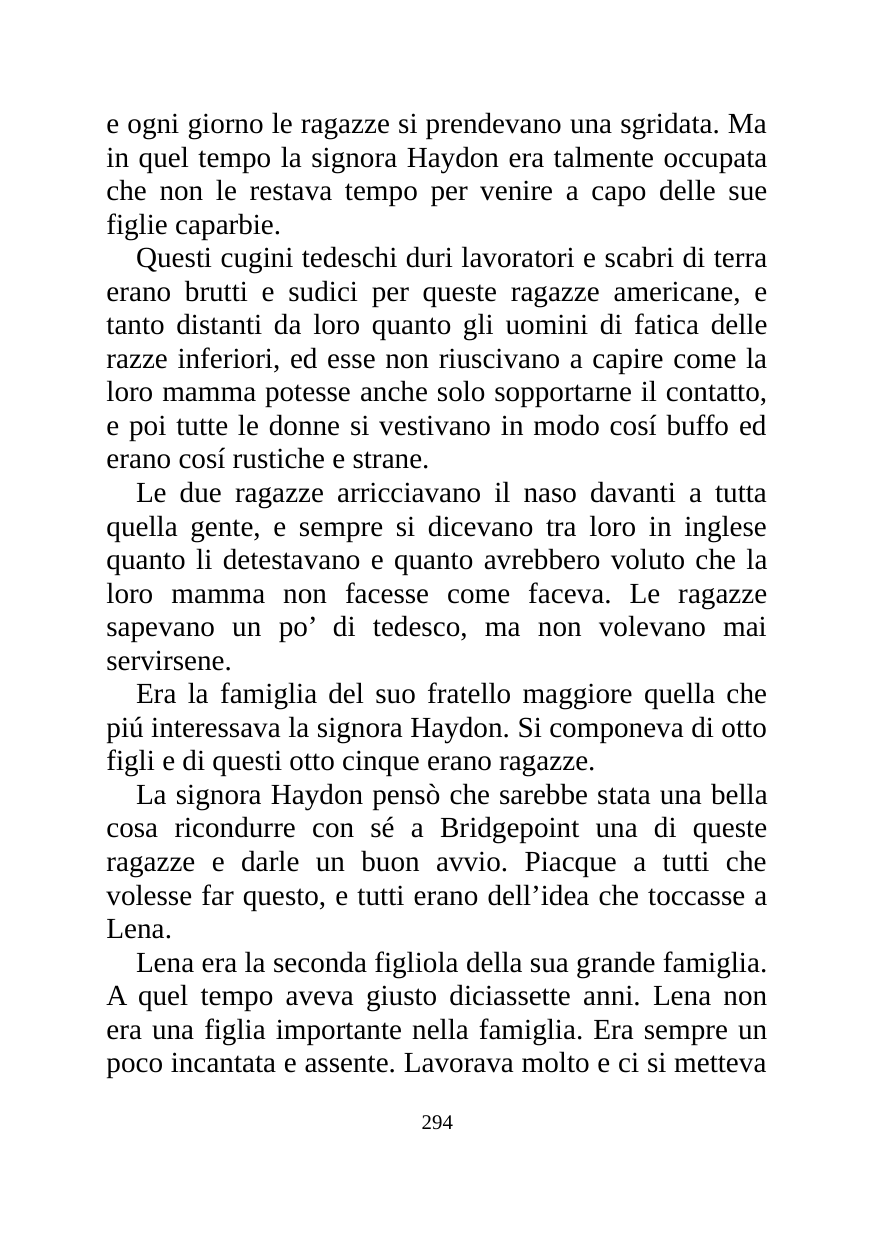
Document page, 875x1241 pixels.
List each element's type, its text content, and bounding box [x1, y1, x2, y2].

text Le due ragazze arricciavano il naso davanti a tutta quella gente, e sempre si dicevano tra loro in inglese quanto li detestavano e quanto avrebbero voluto che la loro mamma non facesse come faceva. Le ragazze sapevano un po’ di tedesco, ma non volevano mai servirsene. [106, 475, 768, 676]
text Questi cugini tedeschi duri lavoratori e scabri di terra erano brutti e sudici per queste ragazze americane, e tanto distanti da loro quanto gli uomini di fatica delle razze inferiori, ed esse non riuscivano a capire come la loro mamma potesse anche solo sopportarne il contatto, e poi tutte le donne si vestivano in modo cosí buffo ed erano cosí rustiche e strane. [106, 240, 768, 475]
text Era la famiglia del suo fratello maggiore quella che piú interessava la signora Haydon. Si componeva di otto figli e di questi otto cinque erano ragazze. [106, 676, 768, 777]
text Lena era la seconda figliola della sua grande famiglia. A quel tempo aveva giusto diciassette anni. Lena non era una figlia importante nella famiglia. Era sempre un poco incantata e assente. Lavorava molto e ci si metteva [106, 945, 768, 1079]
text e ogni giorno le ragazze si prendevano una sgridata. Ma in quel tempo la signora Haydon era talmente occupata che non le restava tempo per venire a capo delle sue figlie caparbie. [106, 106, 768, 240]
text La signora Haydon pensò che sarebbe stata una bella cosa ricondurre con sé a Bridgepoint una di queste ragazze e darle un buon avvio. Piacque a tutti che volesse far questo, e tutti erano dell’idea che toccasse a Lena. [106, 777, 768, 945]
